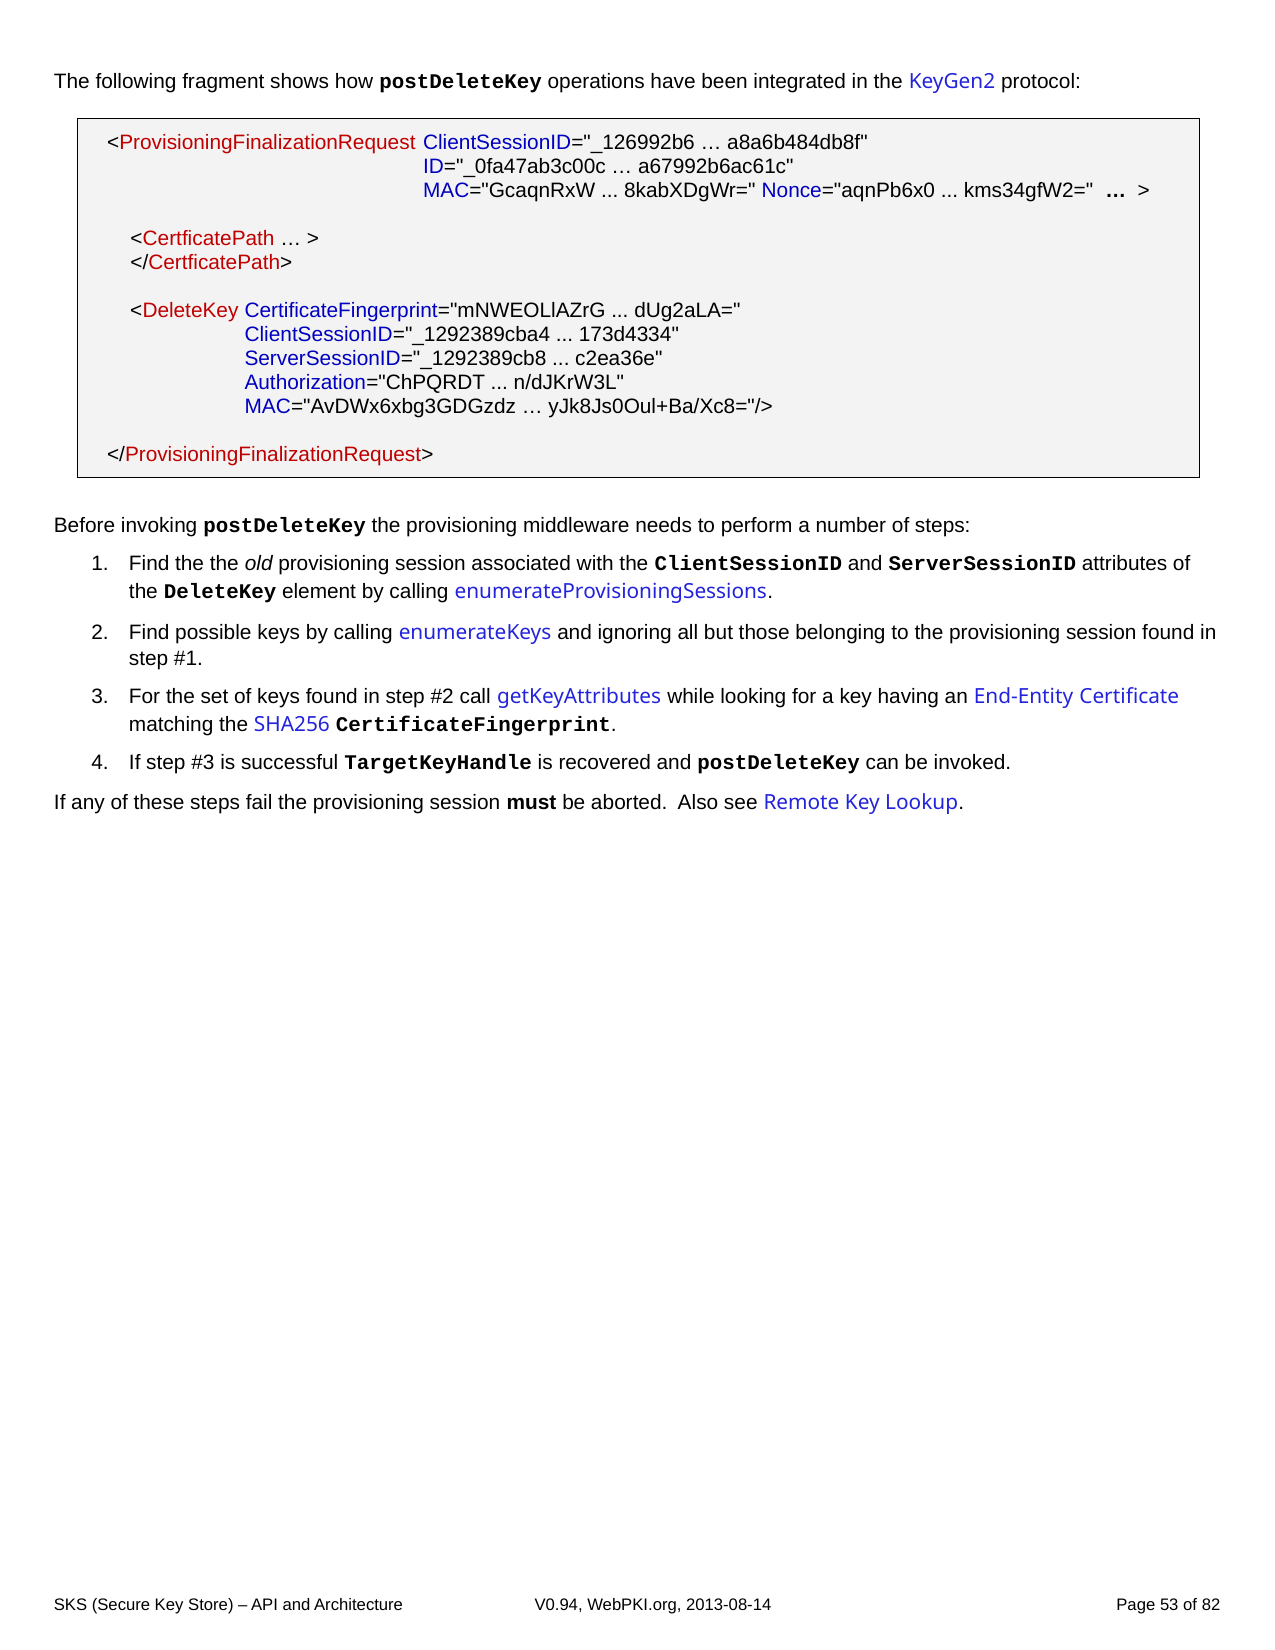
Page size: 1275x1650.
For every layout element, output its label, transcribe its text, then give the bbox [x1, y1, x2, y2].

list Find the the old provisioning session associated with the ClientSessionID and ServerSessionID attributes of the DeleteKey element by calling enumerateProvisioningSessions. [91, 551, 1221, 605]
text The following fragment shows how postDeleteKey operations have been integrated in the KeyGen2 protocol: [54, 66, 1221, 118]
list Find possible keys by calling enumerateKeys and ignoring all but those belonging to the provisioning session found in step #1. [91, 617, 1221, 669]
list For the set of keys found in step #2 call getKeyAttributes while looking for a key having an End-Entity Certificate matching the SHA256 CertificateFingerprint. [91, 681, 1221, 738]
text If any of these steps fail the provisioning session must be aborted. Also see Remote Key Lookup. [54, 787, 1221, 816]
text Before invoking postDeleteKey the provisioning middleware needs to perform a number of steps: [54, 513, 1221, 539]
list If step #3 is successful TargetKeyHandle is recovered and postDeleteKey can be invoked. [91, 750, 1221, 776]
table_header <ProvisioningFinalizationRequest ClientSessionID="_126992b6 … a8a6b484db8f" ID="_0fa47ab3c00c … a67992b6ac61c" MAC="GcaqnRxW ... 8kabXDgWr=" Nonce="aqnPb6x0 ... kms34gfW2=" … > <CertficatePath … > </CertficatePath> <DeleteKey CertificateFingerprint="mNWEOLlAZrG ... dUg2aLA=" ClientSessionID="_1292389cba4 ... 173d4334" ServerSessionID="_1292389cb8 ... c2ea36e" Authorization="ChPQRDT ... n/dJKrW3L" MAC="AvDWx6xbg3GDGzdz … yJk8Js0Oul+Ba/Xc8="/> </ProvisioningFinalizationRequest> [78, 119, 1199, 477]
